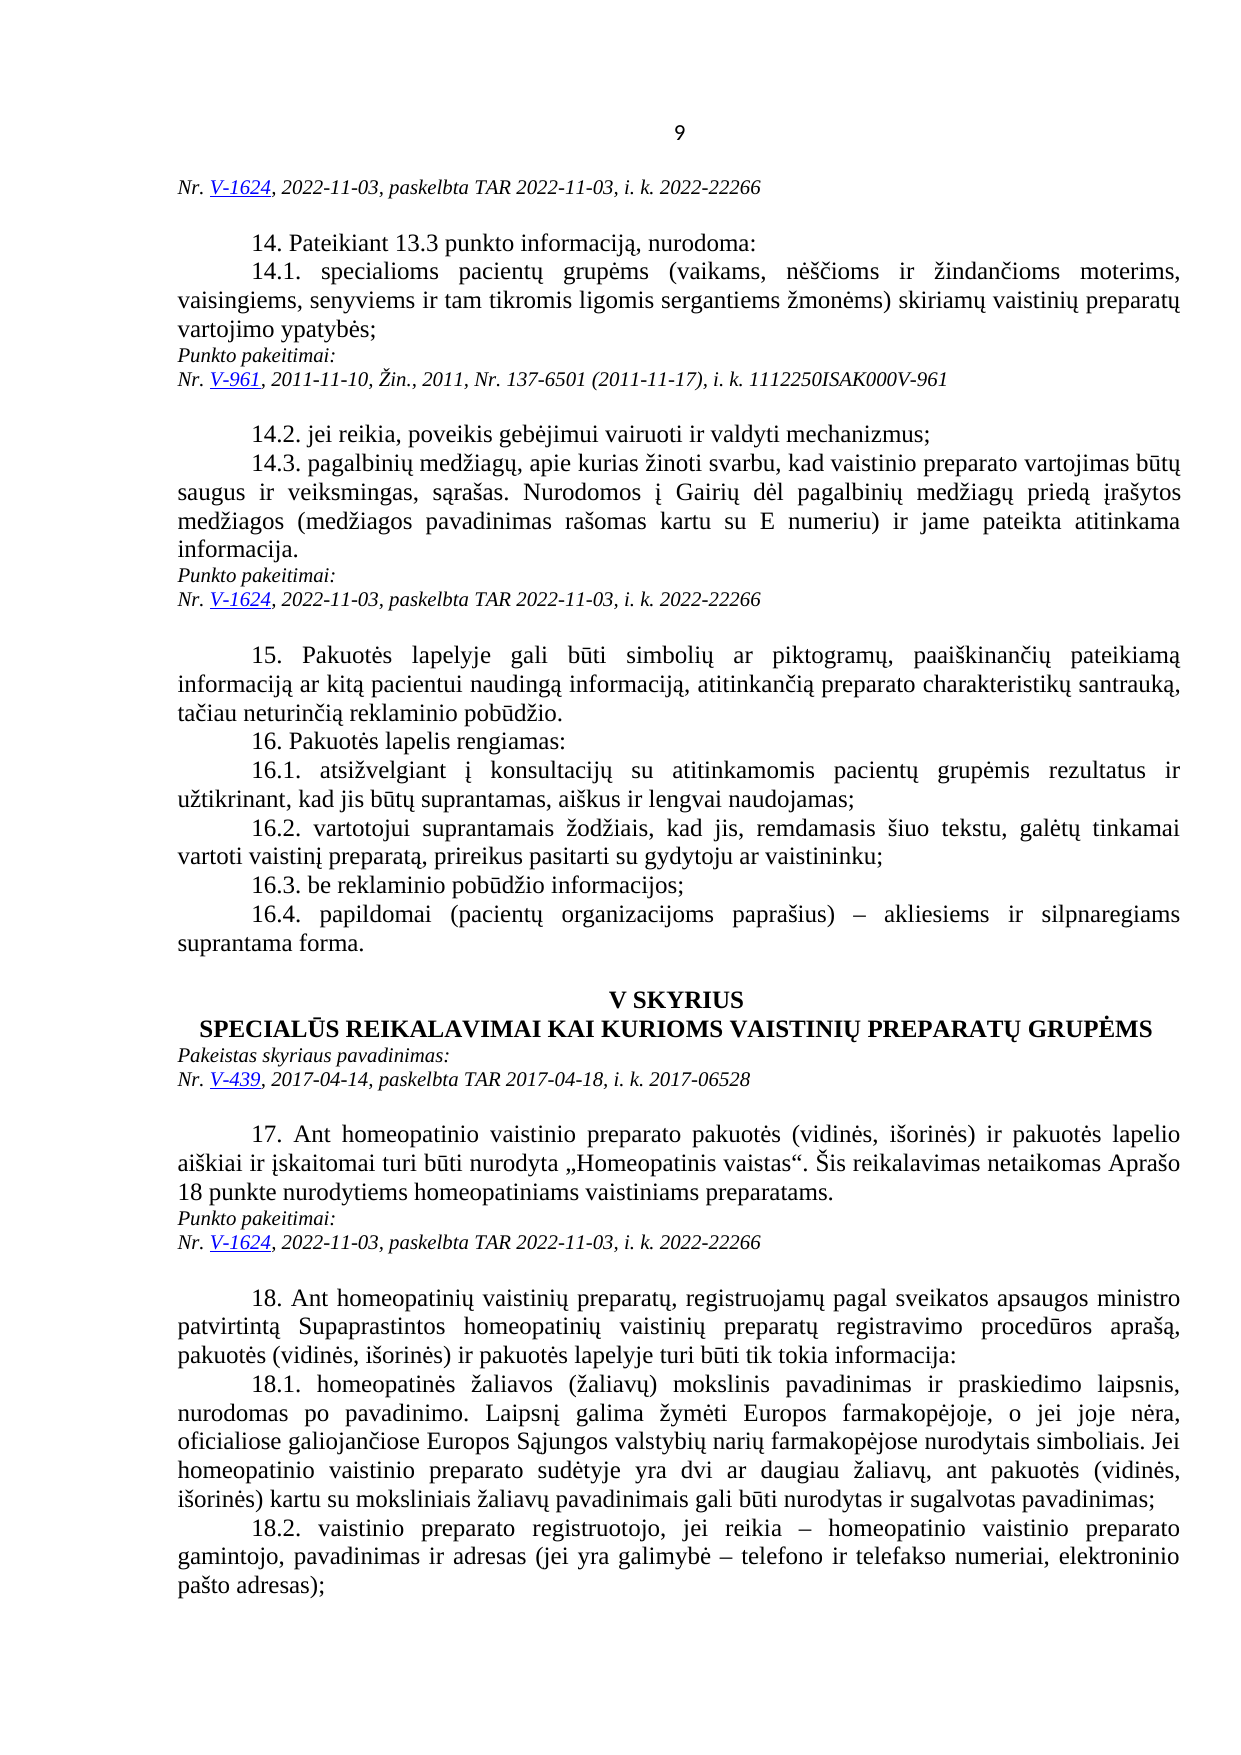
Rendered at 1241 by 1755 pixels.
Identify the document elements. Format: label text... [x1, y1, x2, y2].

text Nr. V-1624, 2022-11-03, paskelbta TAR 2022-11-03, i. k. 2022-22266 [177, 175, 1181, 199]
text 14.2. jei reikia, poveikis gebėjimui vairuoti ir valdyti mechanizmus; [177, 419, 1181, 448]
text Nr. V-961, 2011-11-10, Žin., 2011, Nr. 137-6501 (2011-11-17), i. k. 1112250ISAK000V-961 [177, 367, 1181, 391]
text 16.2. vartotojui suprantamais žodžiais, kad jis, remdamasis šiuo tekstu, galėtų tinkamai vartoti vaistinį preparatą, prireikus pasitarti su gydytoju ar vaistininku; [177, 813, 1181, 870]
text 15. Pakuotės lapelyje gali būti simbolių ar piktogramų, paaiškinančių pateikiamą informaciją ar kitą pacientui naudingą informaciją, atitinkančią preparato charakteristikų santrauką, tačiau neturinčią reklaminio pobūdžio. [177, 640, 1181, 726]
text 18. Ant homeopatinių vaistinių preparatų, registruojamų pagal sveikatos apsaugos ministro patvirtintą Supaprastintos homeopatinių vaistinių preparatų registravimo procedūros aprašą, pakuotės (vidinės, išorinės) ir pakuotės lapelyje turi būti tik tokia informacija: [177, 1283, 1181, 1369]
text Nr. V-439, 2017-04-14, paskelbta TAR 2017-04-18, i. k. 2017-06528 [177, 1067, 1181, 1091]
text 18.1. homeopatinės žaliavos (žaliavų) mokslinis pavadinimas ir praskiedimo laipsnis, nurodomas po pavadinimo. Laipsnį galima žymėti Europos farmakopėjoje, o jei joje nėra, oficialiose galiojančiose Europos Sąjungos valstybių narių farmakopėjose nurodytais simboliais. Jei homeopatinio vaistinio preparato sudėtyje yra dvi ar daugiau žaliavų, ant pakuotės (vidinės, išorinės) kartu su moksliniais žaliavų pavadinimais gali būti nurodytas ir sugalvotas pavadinimas; [177, 1369, 1181, 1513]
text Nr. V-1624, 2022-11-03, paskelbta TAR 2022-11-03, i. k. 2022-22266 [177, 1230, 1181, 1254]
text 17. Ant homeopatinio vaistinio preparato pakuotės (vidinės, išorinės) ir pakuotės lapelio aiškiai ir įskaitomai turi būti nurodyta „Homeopatinis vaistas“. Šis reikalavimas netaikomas Aprašo 18 punkte nurodytiems homeopatiniams vaistiniams preparatams. [177, 1119, 1181, 1206]
text Nr. V-1624, 2022-11-03, paskelbta TAR 2022-11-03, i. k. 2022-22266 [177, 587, 1181, 611]
text V SKYRIUS SPECIALŪS REIKALAVIMAI KAI KURIOMS VAISTINIŲ PREPARATŲ GRUPĖMS [177, 985, 1181, 1043]
text Punkto pakeitimai: [177, 563, 1181, 587]
text 14.3. pagalbinių medžiagų, apie kurias žinoti svarbu, kad vaistinio preparato vartojimas būtų saugus ir veiksmingas, sąrašas. Nurodomos į Gairių dėl pagalbinių medžiagų priedą įrašytos medžiagos (medžiagos pavadinimas rašomas kartu su E numeriu) ir jame pateikta atitinkama informacija. [177, 448, 1181, 563]
text 16.1. atsižvelgiant į konsultacijų su atitinkamomis pacientų grupėmis rezultatus ir užtikrinant, kad jis būtų suprantamas, aiškus ir lengvai naudojamas; [177, 755, 1181, 813]
text 14. Pateikiant 13.3 punkto informaciją, nurodoma: [177, 228, 1181, 256]
text 18.2. vaistinio preparato registruotojo, jei reikia – homeopatinio vaistinio preparato gamintojo, pavadinimas ir adresas (jei yra galimybė – telefono ir telefakso numeriai, elektroninio pašto adresas); [177, 1513, 1181, 1599]
text Punkto pakeitimai: [177, 1206, 1181, 1230]
text 16.4. papildomai (pacientų organizacijoms paprašius) – akliesiems ir silpnaregiams suprantama forma. [177, 899, 1181, 956]
text 16. Pakuotės lapelis rengiamas: [177, 726, 1181, 755]
text Punkto pakeitimai: [177, 343, 1181, 367]
text Pakeistas skyriaus pavadinimas: [177, 1043, 1181, 1067]
text 16.3. be reklaminio pobūdžio informacijos; [177, 870, 1181, 899]
text 14.1. specialioms pacientų grupėms (vaikams, nėščioms ir žindančioms moterims, vaisingiems, senyviems ir tam tikromis ligomis sergantiems žmonėms) skiriamų vaistinių preparatų vartojimo ypatybės; [177, 256, 1181, 343]
